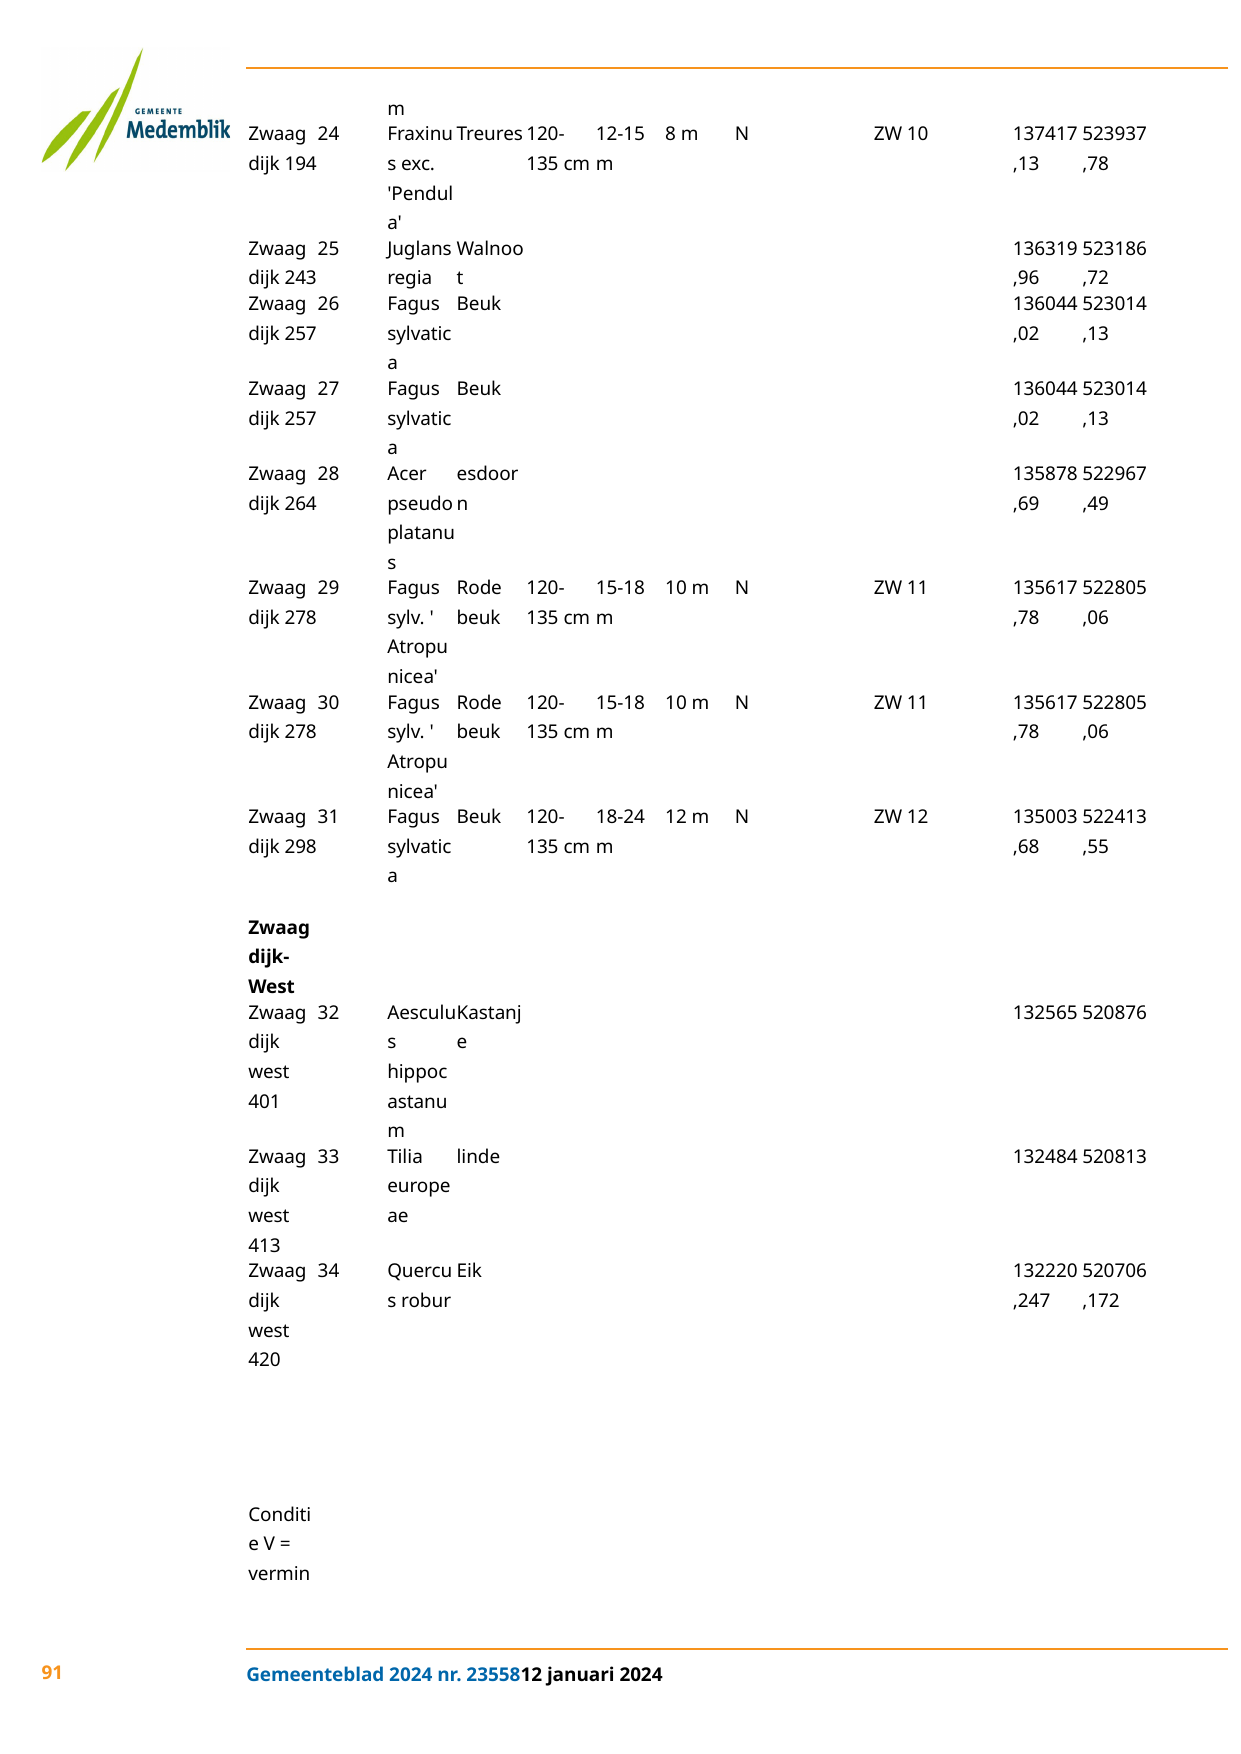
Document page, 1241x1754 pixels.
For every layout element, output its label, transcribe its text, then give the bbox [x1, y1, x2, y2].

table_cell [735, 1258, 804, 1372]
table_cell [804, 1143, 873, 1258]
table_cell 522413,55 [1082, 804, 1152, 888]
table_cell [318, 1372, 387, 1398]
table_cell [735, 1372, 804, 1398]
table_cell ZW 10 [874, 121, 943, 235]
table_cell Zwaagdijk 278 [248, 575, 317, 689]
table_cell [943, 689, 1013, 803]
table_cell [735, 999, 804, 1143]
table_cell [804, 804, 873, 888]
table_cell [943, 121, 1013, 235]
table_cell [943, 95, 1013, 121]
table_cell [318, 1449, 387, 1475]
table_cell [735, 889, 804, 914]
table_cell 28 [318, 460, 387, 574]
table_cell [804, 889, 873, 914]
table_cell [943, 1143, 1013, 1258]
table_cell [665, 1372, 734, 1398]
table_cell 27 [318, 375, 387, 460]
table_cell 8 m [665, 121, 734, 235]
table_cell [596, 1501, 665, 1586]
table_cell 12-15 m [596, 121, 665, 235]
table_cell 120-135 cm [526, 121, 596, 235]
table_cell 523014,13 [1082, 290, 1152, 375]
table_cell 135878,69 [1013, 460, 1082, 574]
table_cell [1082, 1475, 1152, 1501]
table_cell [943, 460, 1013, 574]
table_cell ZW 11 [874, 575, 943, 689]
table_cell N [735, 575, 804, 689]
table_cell Zwaagdijk 257 [248, 375, 317, 460]
table_cell [248, 889, 317, 914]
table_cell [804, 121, 873, 235]
table_cell [526, 375, 596, 460]
table_cell [248, 95, 317, 121]
table_cell 132565 [1013, 999, 1082, 1143]
table_cell [1013, 1424, 1082, 1449]
table_cell [596, 914, 665, 999]
table_cell 520706,172 [1082, 1258, 1152, 1372]
table_cell [526, 1372, 596, 1398]
table_cell 135003,68 [1013, 804, 1082, 888]
table_cell [943, 1372, 1013, 1398]
table_cell 32 [318, 999, 387, 1143]
table_cell Fagus sylvatica [387, 290, 456, 375]
table_cell [387, 914, 456, 999]
table_cell N [735, 121, 804, 235]
table_cell [874, 1258, 943, 1372]
table_cell Walnoot [456, 235, 526, 290]
table_cell [665, 914, 734, 999]
table_cell 132484 [1013, 1143, 1082, 1258]
table_cell [526, 290, 596, 375]
table_cell Fagus sylv. ' Atropunicea' [387, 575, 456, 689]
table_cell [804, 375, 873, 460]
table_cell [387, 1398, 456, 1423]
table_cell [1013, 95, 1082, 121]
table_cell [1082, 1424, 1152, 1449]
table_cell [874, 1424, 943, 1449]
table_cell [943, 804, 1013, 888]
table_cell Quercus robur [387, 1258, 456, 1372]
table_cell [248, 1398, 317, 1423]
table_cell [804, 1258, 873, 1372]
table_cell Zwaagdijk 298 [248, 804, 317, 888]
table_cell [735, 1449, 804, 1475]
table_cell [1082, 1449, 1152, 1475]
table_cell Beuk [456, 290, 526, 375]
table_cell [804, 1475, 873, 1501]
table_cell 30 [318, 689, 387, 803]
table_cell [1013, 1372, 1082, 1398]
table_cell 33 [318, 1143, 387, 1258]
table_cell [804, 235, 873, 290]
table_cell [596, 235, 665, 290]
table_cell [596, 1398, 665, 1423]
table_cell [248, 1424, 317, 1449]
table_cell Rode beuk [456, 689, 526, 803]
table_cell 523186,72 [1082, 235, 1152, 290]
table_cell [874, 1143, 943, 1258]
table_cell [874, 290, 943, 375]
table_cell [387, 1372, 456, 1398]
table_cell [456, 889, 526, 914]
table_cell [735, 95, 804, 121]
table_cell [526, 1501, 596, 1586]
table_cell [874, 1501, 943, 1586]
table_cell [804, 999, 873, 1143]
table_cell 34 [318, 1258, 387, 1372]
table_cell [943, 290, 1013, 375]
table_cell 132220,247 [1013, 1258, 1082, 1372]
table_cell 24 [318, 121, 387, 235]
table_cell [526, 1258, 596, 1372]
table_cell [526, 1398, 596, 1423]
table_cell Zwaagdijk 257 [248, 290, 317, 375]
table_cell 136044,02 [1013, 375, 1082, 460]
table_cell [943, 999, 1013, 1143]
table_cell [735, 914, 804, 999]
table_cell 135617,78 [1013, 575, 1082, 689]
table_cell [735, 1475, 804, 1501]
table_cell [1013, 1398, 1082, 1423]
table_cell [804, 689, 873, 803]
table_cell [665, 235, 734, 290]
table_cell [943, 889, 1013, 914]
table_cell 25 [318, 235, 387, 290]
table_cell [665, 375, 734, 460]
table_cell 520813 [1082, 1143, 1152, 1258]
table_cell [596, 290, 665, 375]
table_cell [1082, 1372, 1152, 1398]
table_cell [596, 1449, 665, 1475]
table_cell [526, 1424, 596, 1449]
table_cell [318, 889, 387, 914]
table_cell [804, 290, 873, 375]
table_cell Acer pseudoplatanus [387, 460, 456, 574]
table_cell [874, 1475, 943, 1501]
table_cell [1013, 1475, 1082, 1501]
table_cell [804, 460, 873, 574]
table_cell [596, 375, 665, 460]
table_cell 10 m [665, 575, 734, 689]
table_cell Zwaagdijk west 420 [248, 1258, 317, 1372]
table_cell [735, 235, 804, 290]
table_cell Zwaagdijk 243 [248, 235, 317, 290]
table_cell [1013, 914, 1082, 999]
table_cell [665, 1475, 734, 1501]
table_cell [735, 375, 804, 460]
table_cell [1013, 1501, 1082, 1586]
table_cell Fagus sylvatica [387, 375, 456, 460]
table_cell [943, 375, 1013, 460]
table_cell 26 [318, 290, 387, 375]
table_cell [804, 1398, 873, 1423]
table_cell [874, 1449, 943, 1475]
table_cell [596, 95, 665, 121]
table_cell [526, 235, 596, 290]
table_cell 523014,13 [1082, 375, 1152, 460]
table_cell [735, 1424, 804, 1449]
table_cell [943, 1258, 1013, 1372]
table_cell [665, 1143, 734, 1258]
table_cell esdoorn [456, 460, 526, 574]
table_cell [665, 1398, 734, 1423]
table_cell [1082, 95, 1152, 121]
table_cell [456, 1372, 526, 1398]
table_cell [1013, 1449, 1082, 1475]
table_cell [874, 999, 943, 1143]
table_cell 136319,96 [1013, 235, 1082, 290]
table_cell Fagus sylv. ' Atropunicea' [387, 689, 456, 803]
table_cell 12 m [665, 804, 734, 888]
table_cell [387, 1475, 456, 1501]
table_cell Beuk [456, 375, 526, 460]
table_cell 522967,49 [1082, 460, 1152, 574]
table_cell [735, 290, 804, 375]
table_cell [804, 1449, 873, 1475]
table_cell 522805,06 [1082, 689, 1152, 803]
table_cell [943, 235, 1013, 290]
table_cell [804, 914, 873, 999]
table_cell [735, 1398, 804, 1423]
table_cell [665, 290, 734, 375]
table_cell [596, 460, 665, 574]
table_cell [596, 889, 665, 914]
table_cell [943, 914, 1013, 999]
table_cell [735, 460, 804, 574]
table_cell 15-18 m [596, 575, 665, 689]
table_cell [665, 1258, 734, 1372]
table_cell [1082, 1398, 1152, 1423]
table_cell 137417,13 [1013, 121, 1082, 235]
table_cell Beuk [456, 804, 526, 888]
table_cell [248, 1449, 317, 1475]
table_cell 120-135 cm [526, 689, 596, 803]
table_cell [665, 1424, 734, 1449]
table_cell [804, 575, 873, 689]
table_cell Rode beuk [456, 575, 526, 689]
table_cell [387, 1501, 456, 1586]
table_cell [804, 1424, 873, 1449]
table_cell [1013, 889, 1082, 914]
table_cell [665, 1449, 734, 1475]
table_cell [526, 999, 596, 1143]
table_cell ZW 11 [874, 689, 943, 803]
table_cell [874, 1398, 943, 1423]
table_cell [456, 1501, 526, 1586]
table_cell [735, 1143, 804, 1258]
table_cell N [735, 804, 804, 888]
table_cell [1082, 1501, 1152, 1586]
table_cell [596, 999, 665, 1143]
table_cell N [735, 689, 804, 803]
table_cell [526, 1143, 596, 1258]
table_cell linde [456, 1143, 526, 1258]
table_cell [318, 1501, 387, 1586]
table_cell [248, 1475, 317, 1501]
table_cell m [387, 95, 456, 121]
table_cell [456, 95, 526, 121]
table_cell 10 m [665, 689, 734, 803]
table_cell 120-135 cm [526, 575, 596, 689]
table_cell [665, 889, 734, 914]
table_cell 31 [318, 804, 387, 888]
table_cell 523937,78 [1082, 121, 1152, 235]
table_cell [456, 1449, 526, 1475]
table_cell [804, 1372, 873, 1398]
table_cell [943, 1398, 1013, 1423]
table_cell [456, 1424, 526, 1449]
table_cell 120-135 cm [526, 804, 596, 888]
table_cell [943, 1424, 1013, 1449]
table_cell Aesculus hippocastanum [387, 999, 456, 1143]
table_cell [526, 1475, 596, 1501]
table_cell Conditie V = vermin [248, 1501, 317, 1586]
table_cell 135617,78 [1013, 689, 1082, 803]
table_cell [526, 914, 596, 999]
table_cell 136044,02 [1013, 290, 1082, 375]
table_cell [804, 95, 873, 121]
table_cell Kastanje [456, 999, 526, 1143]
table_cell [943, 1501, 1013, 1586]
table_cell [456, 914, 526, 999]
table_cell [943, 1449, 1013, 1475]
table_cell Zwaagdijk 264 [248, 460, 317, 574]
table_cell [318, 1398, 387, 1423]
table_cell 15-18 m [596, 689, 665, 803]
table_cell [596, 1475, 665, 1501]
table_cell 29 [318, 575, 387, 689]
table_cell [874, 95, 943, 121]
table_cell [318, 1424, 387, 1449]
table_cell [596, 1424, 665, 1449]
table_cell Tilia europeae [387, 1143, 456, 1258]
table_cell 522805,06 [1082, 575, 1152, 689]
table_cell [596, 1143, 665, 1258]
table_cell Fraxinus exc. 'Pendula' [387, 121, 456, 235]
table_cell [874, 375, 943, 460]
table_cell Zwaagdijk 194 [248, 121, 317, 235]
table_cell [804, 1501, 873, 1586]
table_cell 18-24 m [596, 804, 665, 888]
table_cell Fagus sylvatica [387, 804, 456, 888]
table_cell [456, 1398, 526, 1423]
table_cell Zwaagdijk west 401 [248, 999, 317, 1143]
table_cell [526, 889, 596, 914]
table_cell [387, 1424, 456, 1449]
table_cell Zwaagdijk-West [248, 914, 317, 999]
table_cell [874, 914, 943, 999]
table_cell [874, 460, 943, 574]
table_cell Treures [456, 121, 526, 235]
table_cell Juglans regia [387, 235, 456, 290]
table_cell Zwaagdijk west 413 [248, 1143, 317, 1258]
table_cell [526, 1449, 596, 1475]
table_cell ZW 12 [874, 804, 943, 888]
table_cell [318, 914, 387, 999]
table_cell [318, 1475, 387, 1501]
table_cell [596, 1258, 665, 1372]
table_cell [248, 1372, 317, 1398]
table_cell [526, 95, 596, 121]
table_cell [1082, 889, 1152, 914]
table_cell [596, 1372, 665, 1398]
table_cell [1082, 914, 1152, 999]
table_cell [943, 1475, 1013, 1501]
table_cell [665, 1501, 734, 1586]
table_cell [943, 575, 1013, 689]
table_cell [874, 889, 943, 914]
table_cell [387, 1449, 456, 1475]
table_cell [526, 460, 596, 574]
table_cell [456, 1475, 526, 1501]
table_cell [665, 999, 734, 1143]
table_cell Eik [456, 1258, 526, 1372]
table_cell [665, 95, 734, 121]
table_cell [874, 1372, 943, 1398]
table_cell [387, 889, 456, 914]
table_cell [318, 95, 387, 121]
table_cell 520876 [1082, 999, 1152, 1143]
table_cell Zwaagdijk 278 [248, 689, 317, 803]
table_cell [874, 235, 943, 290]
table_cell [665, 460, 734, 574]
picture [41, 47, 231, 172]
table_cell [735, 1501, 804, 1586]
